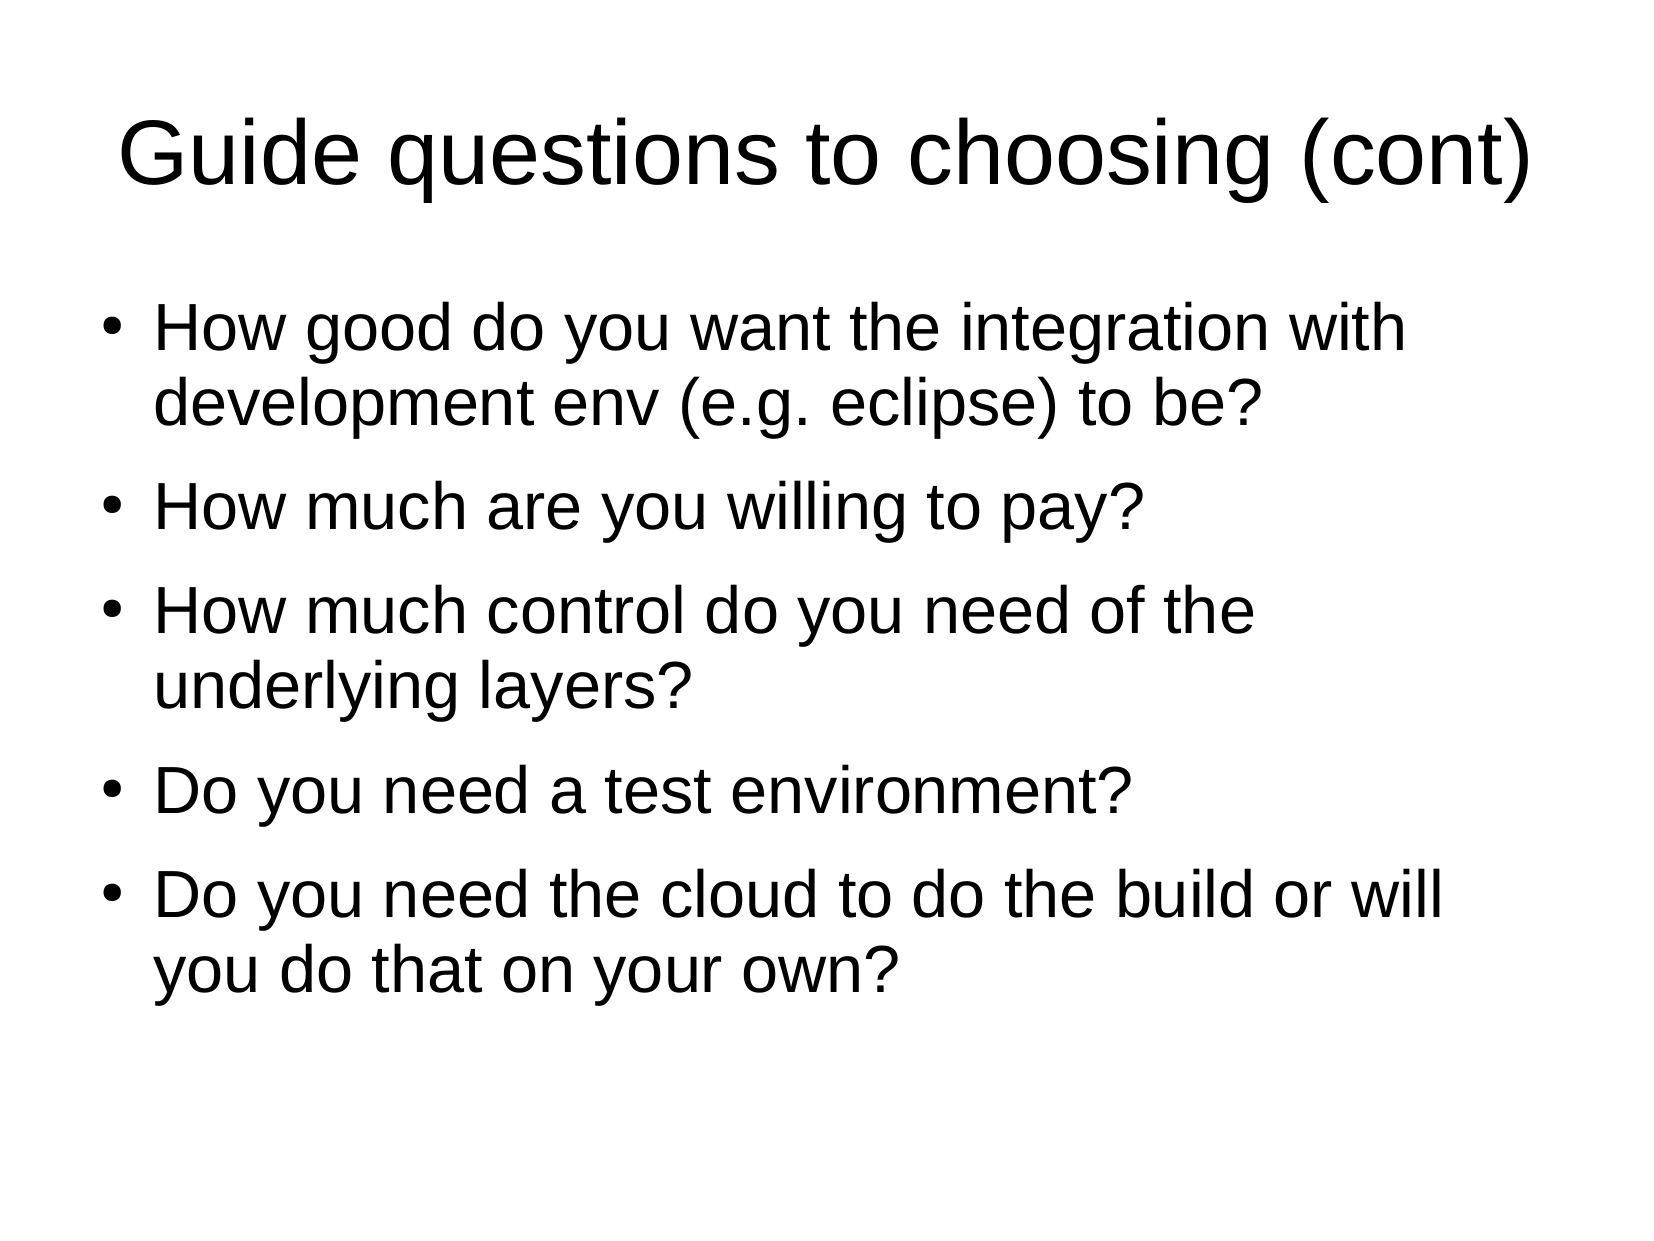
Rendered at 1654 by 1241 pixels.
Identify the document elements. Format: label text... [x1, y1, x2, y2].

title Guide questions to choosing (cont) [82, 49, 1571, 257]
list How good do you want the integration with development env (e.g. eclipse) to be? How much are you willing to pay? How much control do you need of the underlying layers? Do you need a test environment? Do you need the cloud to do the build or will you do that on your own? [82, 290, 1538, 1010]
